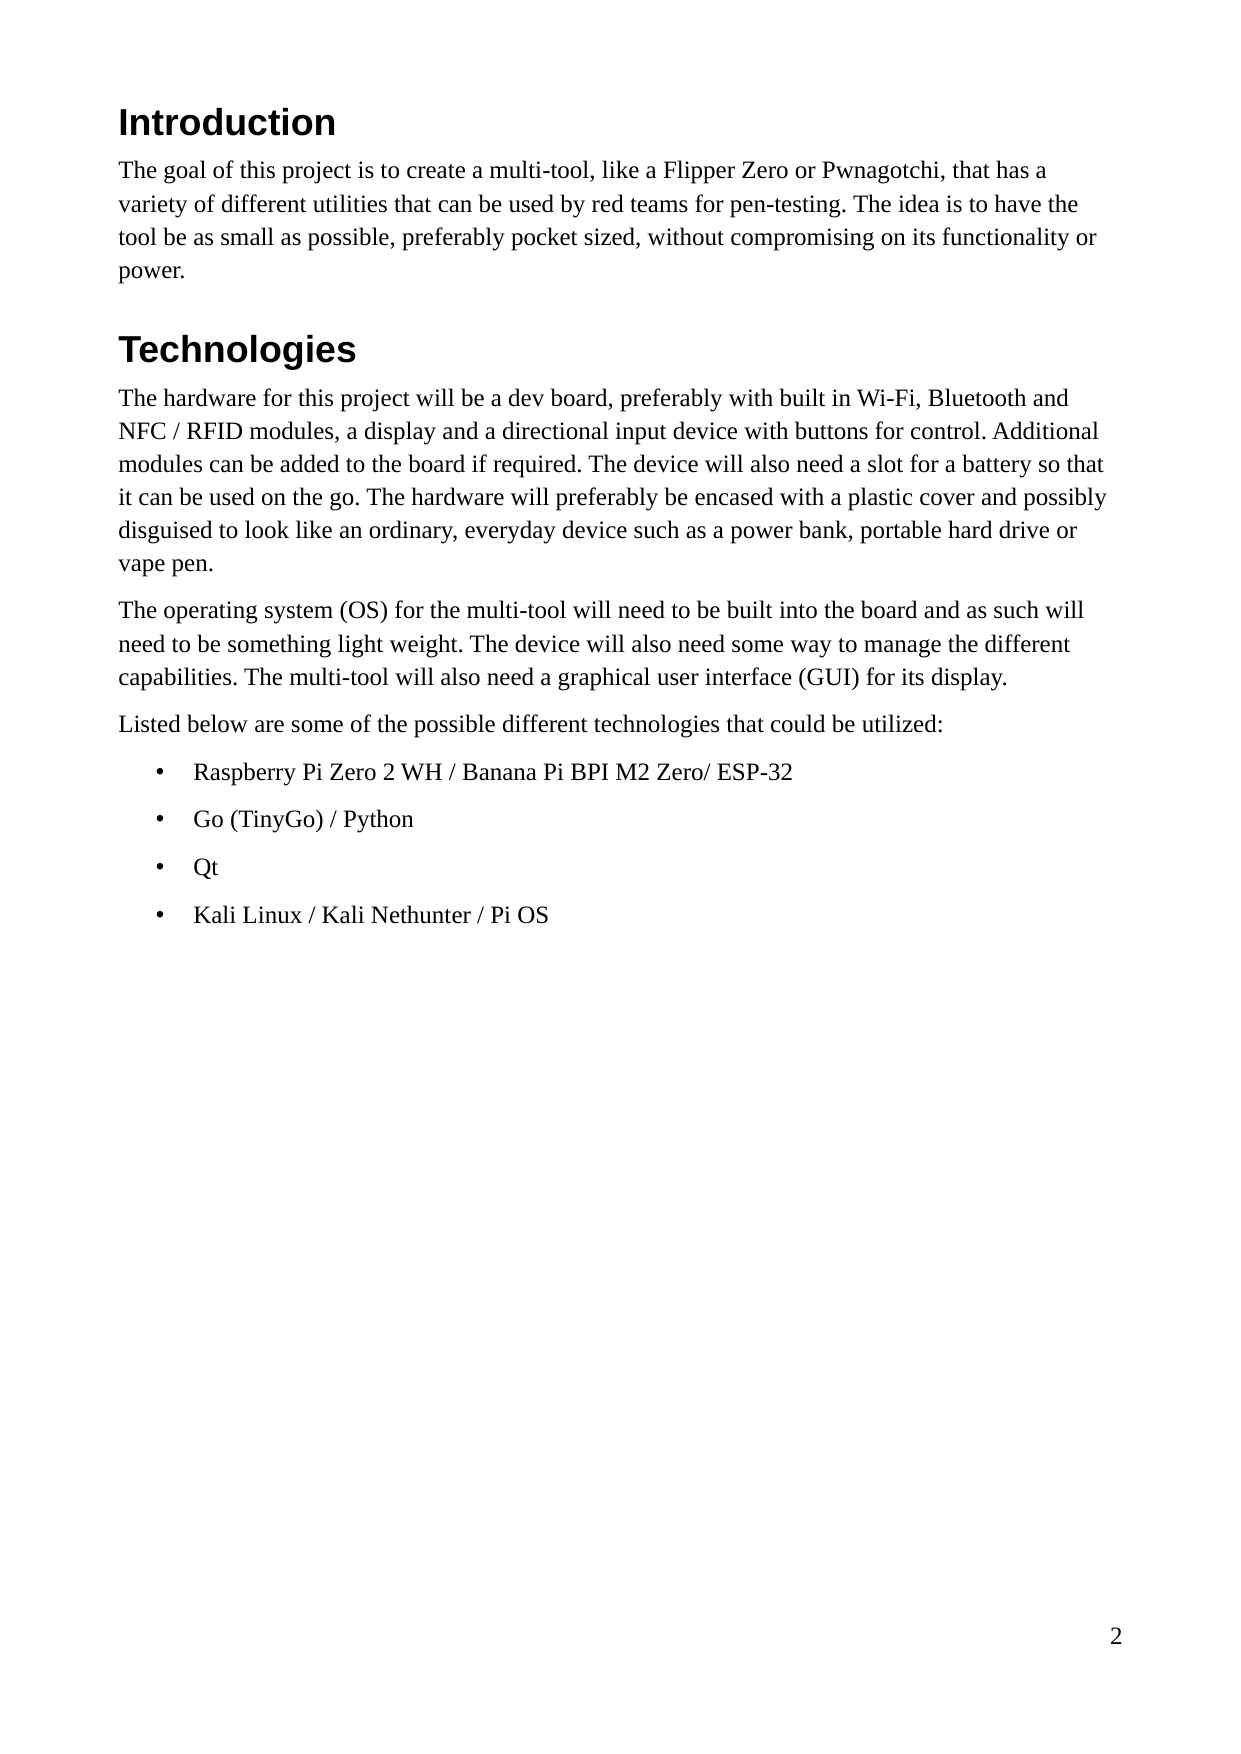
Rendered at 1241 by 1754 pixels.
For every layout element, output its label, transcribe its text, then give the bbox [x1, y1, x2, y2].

subtitle Introduction [118, 100, 1122, 143]
list Go (TinyGo) / Python [156, 804, 1122, 833]
subtitle Technologies [118, 327, 1122, 370]
list Kali Linux / Kali Nethunter / Pi OS [156, 900, 1122, 928]
text The goal of this project is to create a multi-tool, like a Flipper Zero or Pwnagotchi, that has a variety of different utilities that can be used by red teams for pen-testing. The idea is to have the tool be as small as possible, preferably pocket sized, without compromising on its functionality or power. [118, 156, 1122, 283]
text Listed below are some of the possible different technologies that could be utilized: [118, 709, 1122, 738]
list Raspberry Pi Zero 2 WH / Banana Pi BPI M2 Zero/ ESP-32 [156, 757, 1122, 786]
text The operating system (OS) for the multi-tool will need to be built into the board and as such will need to be something light weight. The device will also need some way to manage the different capabilities. The multi-tool will also need a graphical user interface (GUI) for its display. [118, 596, 1122, 690]
text The hardware for this project will be a dev board, preferably with built in Wi-Fi, Bluetooth and NFC / RFID modules, a display and a directional input device with buttons for control. Additional modules can be added to the board if required. The device will also need a slot for a battery so that it can be used on the go. The hardware will preferably be encased with a plastic cover and possibly disguised to look like an ordinary, everyday device such as a power bank, portable hard drive or vape pen. [118, 383, 1122, 577]
list Qt [156, 852, 1122, 881]
